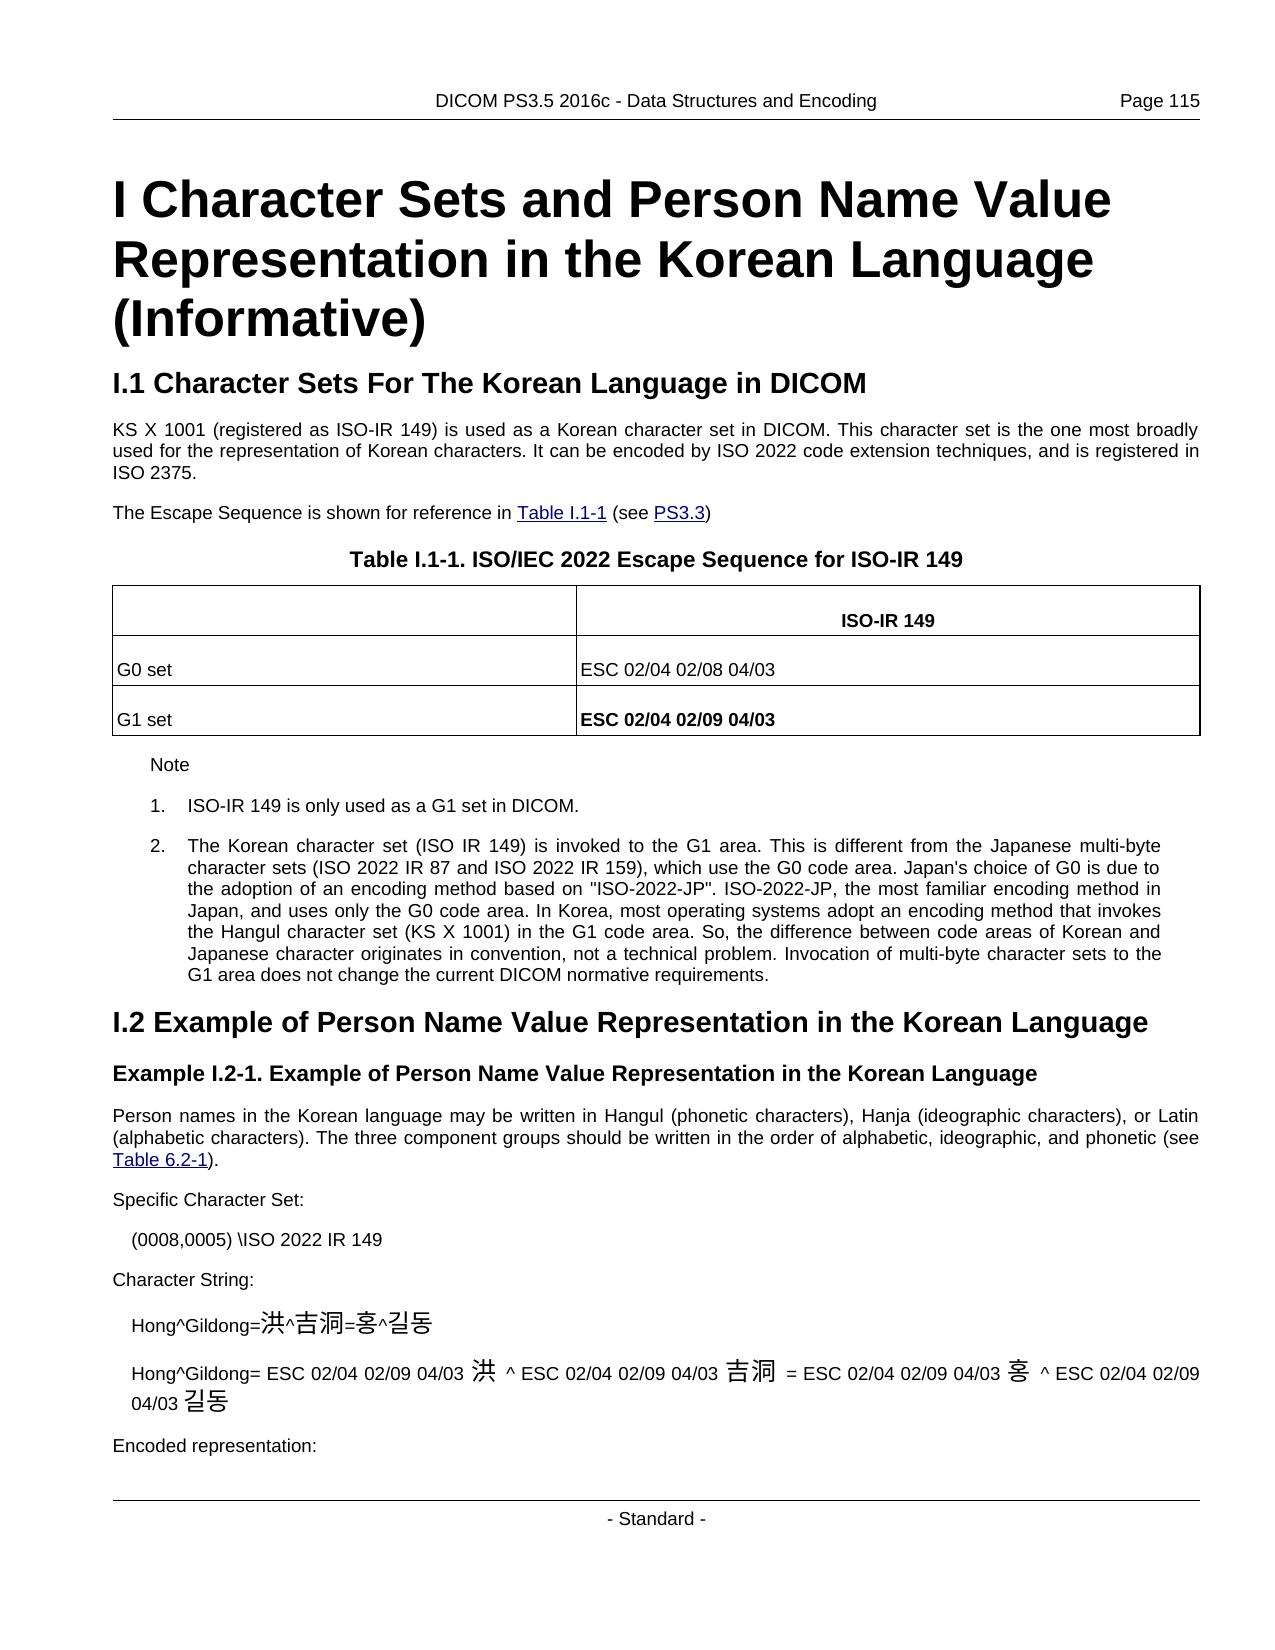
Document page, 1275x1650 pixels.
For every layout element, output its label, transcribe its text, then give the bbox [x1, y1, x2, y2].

text Person names in the Korean language may be written in Hangul (phonetic characters), Hanja (ideographic characters), or Latin (alphabetic characters). The three component groups should be written in the order of alphabetic, ideographic, and phonetic (see Table 6.2-1). [112, 1105, 1200, 1170]
list ISO-IR 149 is only used as a G1 set in DICOM. [150, 794, 1162, 816]
text I.1 Character Sets For The Korean Language in DICOM [112, 366, 1200, 400]
text Character String: [112, 1269, 1200, 1291]
text I Character Sets and Person Name Value Representation in the Korean Language (Informative) [112, 169, 1200, 347]
text (0008,0005) \ISO 2022 IR 149 [131, 1229, 1200, 1251]
text I.2 Example of Person Name Value Representation in the Korean Language [112, 1004, 1200, 1038]
text Note [150, 754, 1162, 776]
table_header ISO-IR 149 [577, 586, 1199, 635]
list The Korean character set (ISO IR 149) is invoked to the G1 area. This is different from the Japanese multi-byte character sets (ISO 2022 IR 87 and ISO 2022 IR 159), which use the G0 code area. Japan's choice of G0 is due to the adoption of an encoding method based on "ISO-2022-JP". ISO-2022-JP, the most familiar encoding method in Japan, and uses only the G0 code area. In Korea, most operating systems adopt an encoding method that invokes the Hangul character set (KS X 1001) in the G1 code area. So, the difference between code areas of Korean and Japanese character originates in convention, not a technical problem. Invocation of multi-byte character sets to the G1 area does not change the current DICOM normative requirements. [150, 835, 1162, 986]
table_cell G0 set [113, 636, 576, 685]
text Hong^Gildong= ESC 02/04 02/09 04/03 洪 ^ ESC 02/04 02/09 04/03 吉洞 = ESC 02/04 02/09 04/03 홍 ^ ESC 02/04 02/09 04/03 길동 [131, 1357, 1200, 1416]
table_cell ESC 02/04 02/08 04/03 [577, 636, 1199, 685]
text KS X 1001 (registered as ISO-IR 149) is used as a Korean character set in DICOM. This character set is the one most broadly used for the representation of Korean characters. It can be encoded by ISO 2022 code extension techniques, and is registered in ISO 2375. [112, 418, 1200, 483]
text Hong^Gildong=洪^吉洞=홍^길동 [131, 1309, 1200, 1339]
text Table I.1-1. ISO/IEC 2022 Escape Sequence for ISO-IR 149 [112, 546, 1200, 572]
text Encoded representation: [112, 1434, 1200, 1456]
text Specific Character Set: [112, 1189, 1200, 1210]
text The Escape Sequence is shown for reference in Table I.1-1 (see PS3.3) [112, 502, 1200, 523]
table_cell G1 set [113, 686, 576, 734]
table_header [113, 586, 576, 635]
text Example I.2-1. Example of Person Name Value Representation in the Korean Language [112, 1061, 1200, 1086]
table_cell ESC 02/04 02/09 04/03 [577, 686, 1199, 734]
